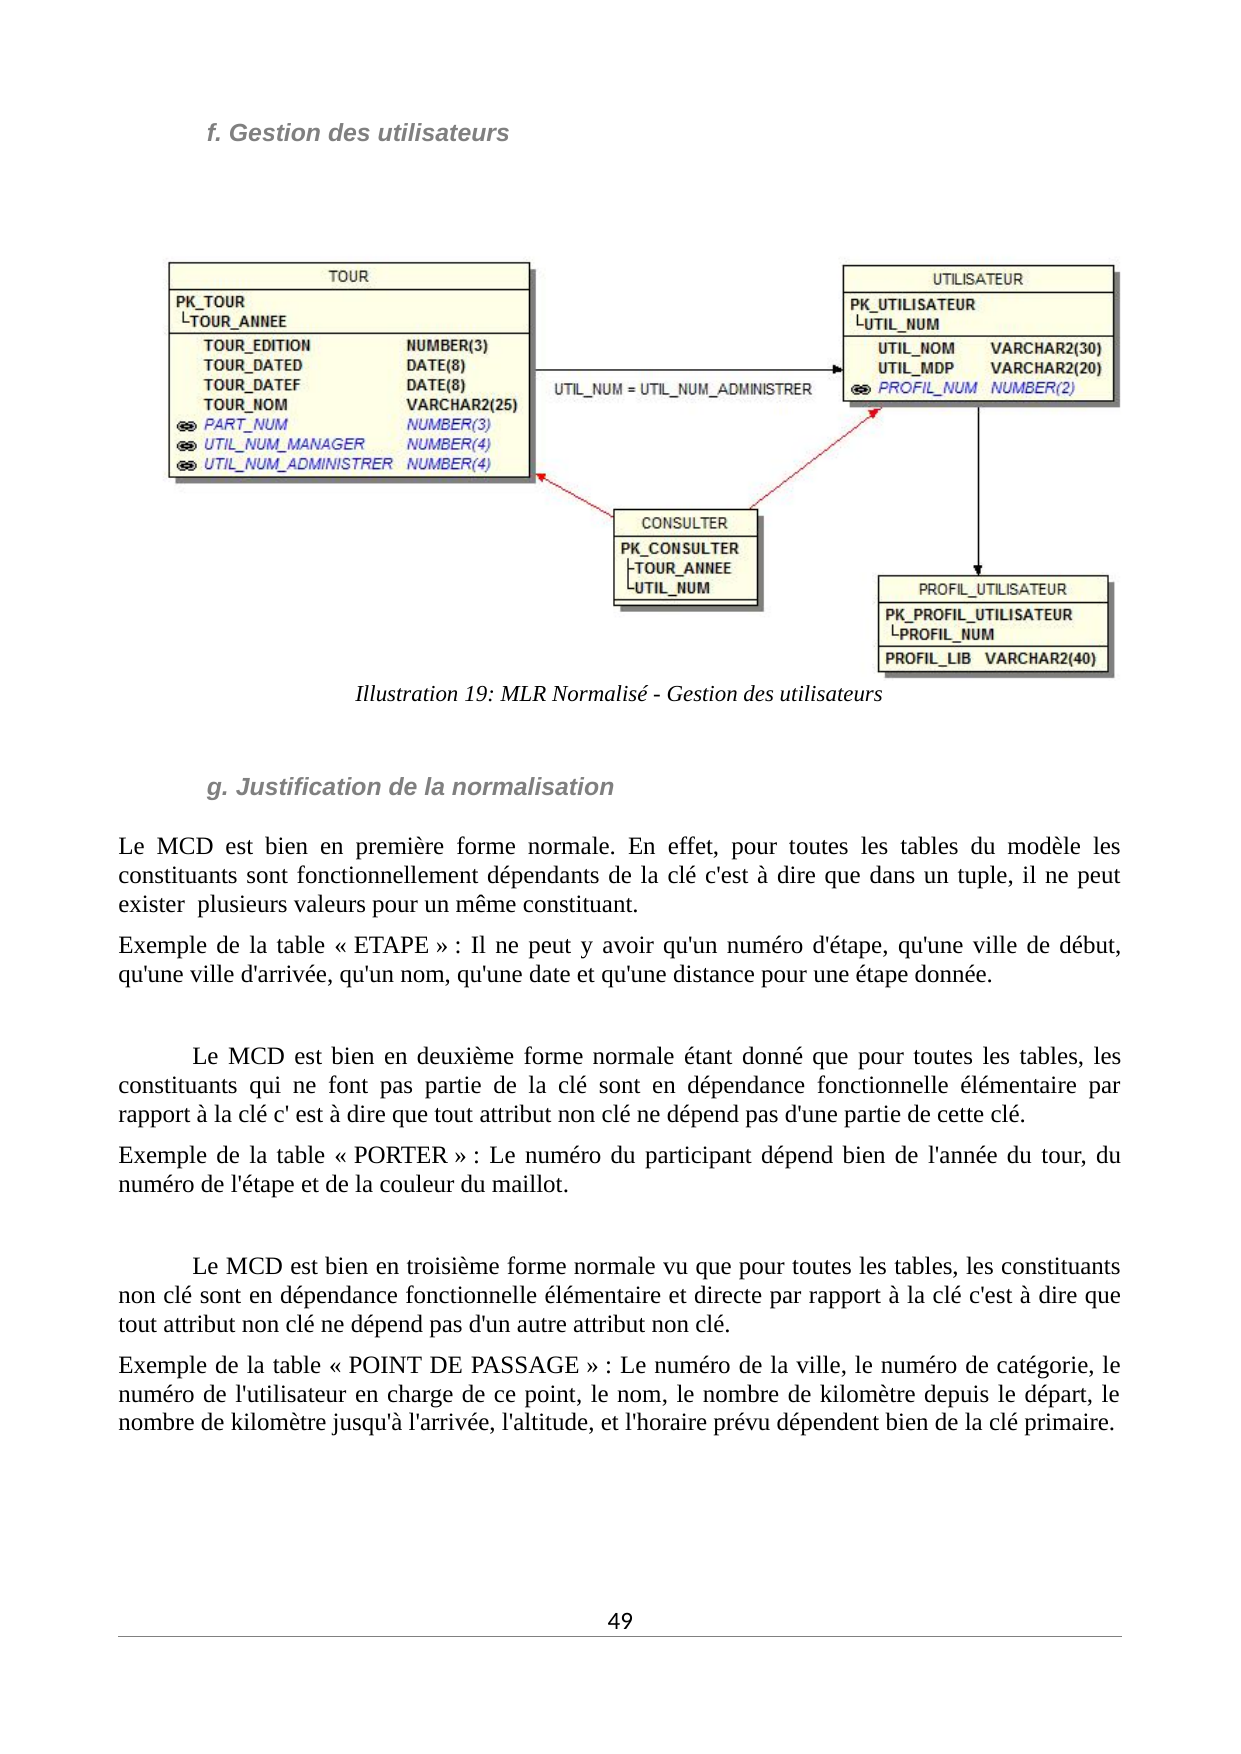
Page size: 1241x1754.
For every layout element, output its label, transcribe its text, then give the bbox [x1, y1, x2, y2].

subtitle Gestion des utilisateurs [207, 118, 1122, 147]
text Exemple de la table « PORTER » : Le numéro du participant dépend bien de l'année du tour, du numéro de l'étape et de la couleur du maillot. [118, 1140, 1122, 1197]
subtitle Justification de la normalisation [207, 772, 1122, 801]
text Illustration 19: MLR Normalisé - Gestion des utilisateurs [118, 681, 1122, 706]
text Le MCD est bien en troisième forme normale vu que pour toutes les tables, les constituants non clé sont en dépendance fonctionnelle élémentaire et directe par rapport à la clé c'est à dire que tout attribut non clé ne dépend pas d'un autre attribut non clé. [118, 1251, 1122, 1337]
text Le MCD est bien en première forme normale. En effet, pour toutes les tables du modèle les constituants sont fonctionnellement dépendants de la clé c'est à dire que dans un tuple, il ne peut exister plusieurs valeurs pour un même constituant. [118, 831, 1122, 917]
picture [118, 189, 1123, 681]
text Exemple de la table « POINT DE PASSAGE » : Le numéro de la ville, le numéro de catégorie, le numéro de l'utilisateur en charge de ce point, le nom, le nombre de kilomètre depuis le départ, le nombre de kilomètre jusqu'à l'arrivée, l'altitude, et l'horaire prévu dépendent bien de la clé primaire. [118, 1350, 1122, 1436]
text Le MCD est bien en deuxième forme normale étant donné que pour toutes les tables, les constituants qui ne font pas partie de la clé sont en dépendance fonctionnelle élémentaire par rapport à la clé c' est à dire que tout attribut non clé ne dépend pas d'une partie de cette clé. [118, 1041, 1122, 1127]
text Exemple de la table « ETAPE » : Il ne peut y avoir qu'un numéro d'étape, qu'une ville de début, qu'une ville d'arrivée, qu'un nom, qu'une date et qu'une distance pour une étape donnée. [118, 930, 1122, 987]
